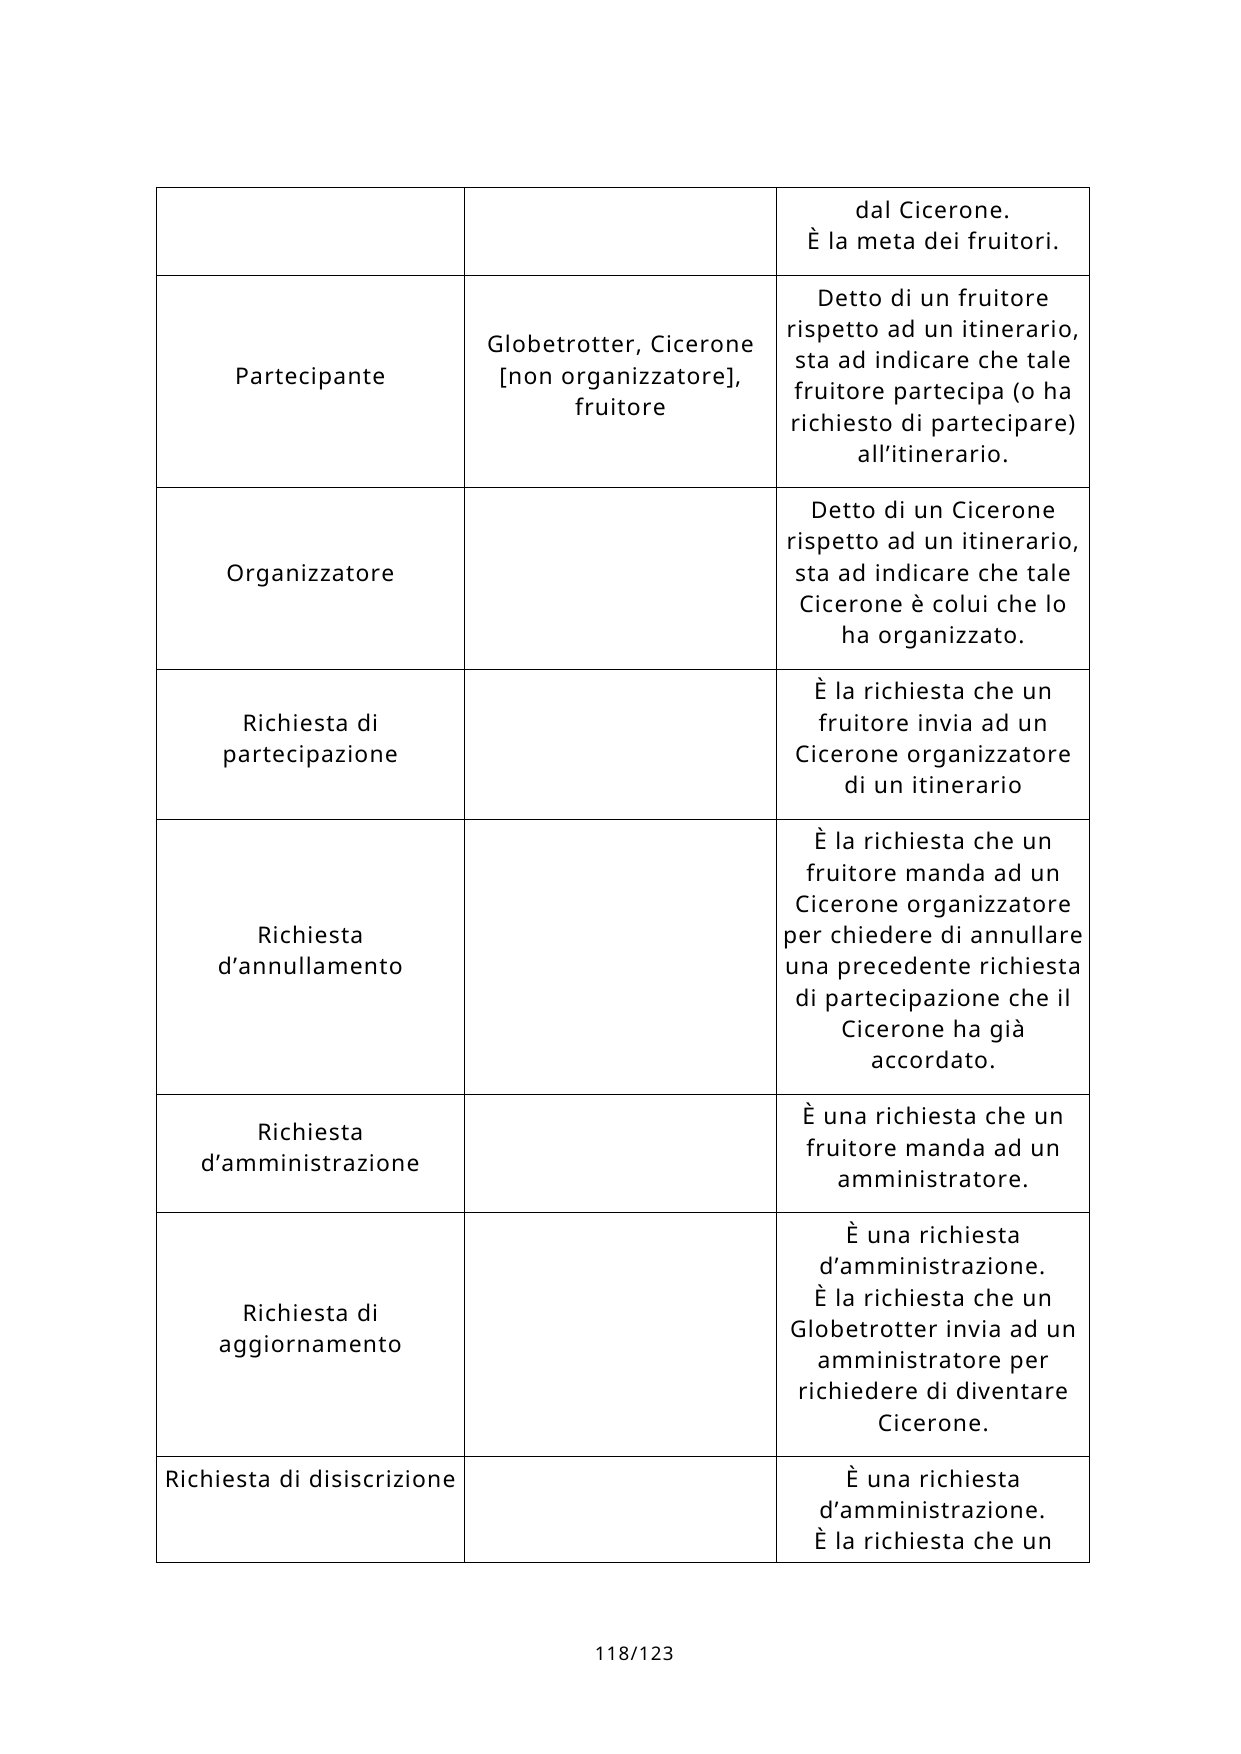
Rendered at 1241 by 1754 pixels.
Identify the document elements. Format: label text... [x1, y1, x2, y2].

table_cell Richiesta di partecipazione [157, 670, 464, 818]
table_cell Richiesta di aggiornamento [157, 1213, 464, 1456]
table_cell [465, 1095, 776, 1212]
table_cell [157, 188, 464, 275]
table_cell [465, 1457, 776, 1562]
table_cell È una richiesta d’amministrazione. È la richiesta che un [777, 1457, 1089, 1562]
table_cell [465, 488, 776, 668]
table_cell Organizzatore [157, 488, 464, 668]
table_cell [465, 188, 776, 275]
table_cell dal Cicerone. È la meta dei fruitori. [777, 188, 1089, 275]
table_cell È una richiesta che un fruitore manda ad un amministratore. [777, 1095, 1089, 1212]
table_cell Richiesta di disiscrizione [157, 1457, 464, 1562]
table_cell Richiesta d’annullamento [157, 820, 464, 1093]
table_cell Detto di un fruitore rispetto ad un itinerario, sta ad indicare che tale fruitore partecipa (o ha richiesto di partecipare) all’itinerario. [777, 276, 1089, 487]
table_cell [465, 1213, 776, 1456]
table_cell Globetrotter, Cicerone [non organizzatore], fruitore [465, 276, 776, 487]
table_cell Detto di un Cicerone rispetto ad un itinerario, sta ad indicare che tale Cicerone è colui che lo ha organizzato. [777, 488, 1089, 668]
table_cell È la richiesta che un fruitore manda ad un Cicerone organizzatore per chiedere di annullare una precedente richiesta di partecipazione che il Cicerone ha già accordato. [777, 820, 1089, 1093]
table_cell Richiesta d’amministrazione [157, 1095, 464, 1212]
table_cell Partecipante [157, 276, 464, 487]
table_cell [465, 670, 776, 818]
table_cell È una richiesta d’amministrazione. È la richiesta che un Globetrotter invia ad un amministratore per richiedere di diventare Cicerone. [777, 1213, 1089, 1456]
table_cell [465, 820, 776, 1093]
table_cell È la richiesta che un fruitore invia ad un Cicerone organizzatore di un itinerario [777, 670, 1089, 818]
